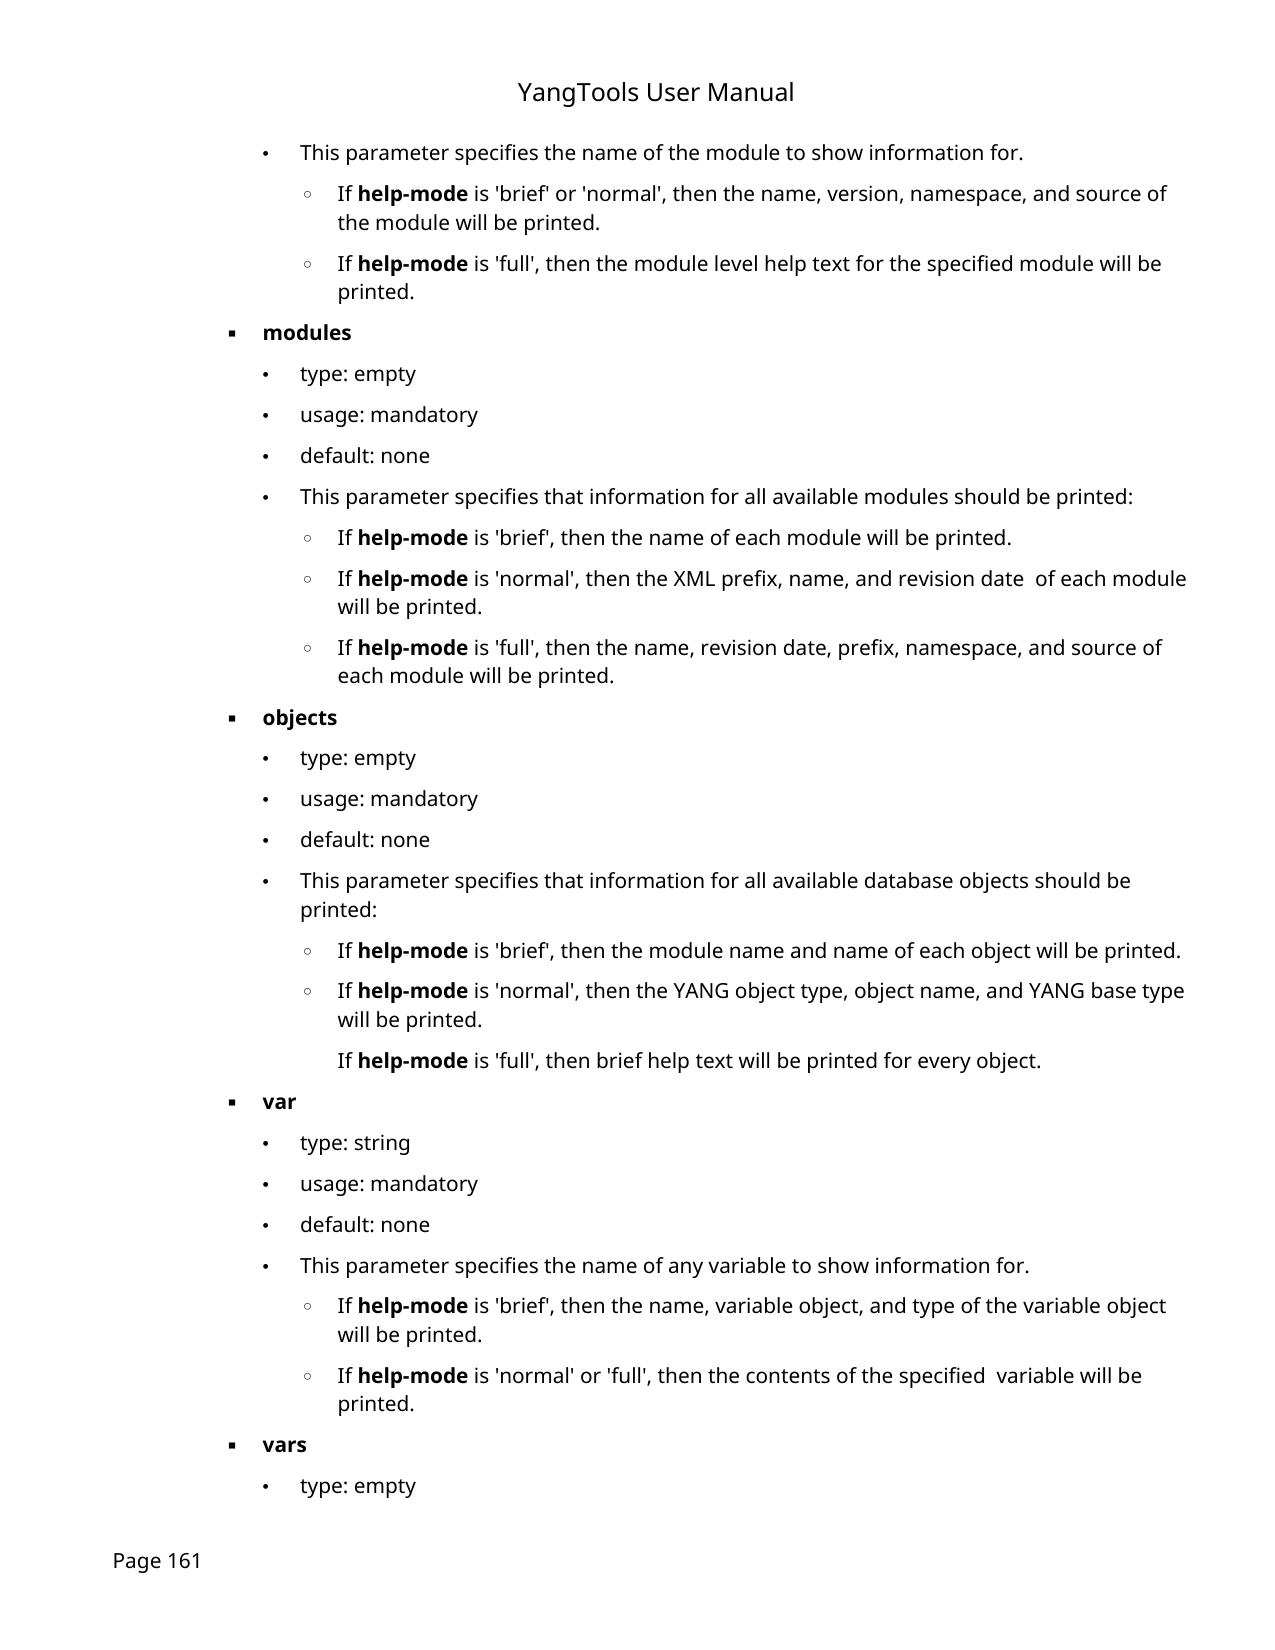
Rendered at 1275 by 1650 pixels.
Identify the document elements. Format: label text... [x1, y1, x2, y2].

list usage: mandatory [262, 1169, 1200, 1197]
list If help-mode is 'normal', then the YANG object type, object name, and YANG base type will be printed. [300, 977, 1200, 1033]
list If help-mode is 'full', then brief help text will be printed for every object. [300, 1046, 1200, 1074]
list If help-mode is 'normal', then the XML prefix, name, and revision date of each module will be printed. [300, 564, 1200, 621]
list usage: mandatory [262, 400, 1200, 428]
list This parameter specifies that information for all available modules should be printed: [262, 482, 1200, 510]
list modules [225, 318, 1200, 347]
list default: none [262, 825, 1200, 854]
list default: none [262, 1210, 1200, 1238]
list var [225, 1087, 1200, 1115]
list If help-mode is 'brief', then the module name and name of each object will be printed. [300, 936, 1200, 964]
list usage: mandatory [262, 784, 1200, 813]
list type: empty [262, 743, 1200, 772]
list If help-mode is 'full', then the name, revision date, prefix, namespace, and source of each module will be printed. [300, 633, 1200, 690]
list This parameter specifies that information for all available database objects should be printed: [262, 866, 1200, 923]
list type: empty [262, 1471, 1200, 1500]
list objects [225, 703, 1200, 731]
list This parameter specifies the name of any variable to show information for. [262, 1251, 1200, 1279]
list type: empty [262, 359, 1200, 388]
list If help-mode is 'full', then the module level help text for the specified module will be printed. [300, 249, 1200, 306]
list If help-mode is 'brief' or 'normal', then the name, version, namespace, and source of the module will be printed. [300, 179, 1200, 236]
list vars [225, 1430, 1200, 1459]
list If help-mode is 'brief', then the name, variable object, and type of the variable object will be printed. [300, 1292, 1200, 1348]
list This parameter specifies the name of the module to show information for. [262, 138, 1200, 167]
list If help-mode is 'brief', then the name of each module will be printed. [300, 523, 1200, 551]
list If help-mode is 'normal' or 'full', then the contents of the specified variable will be printed. [300, 1361, 1200, 1418]
list default: none [262, 441, 1200, 469]
list type: string [262, 1128, 1200, 1156]
